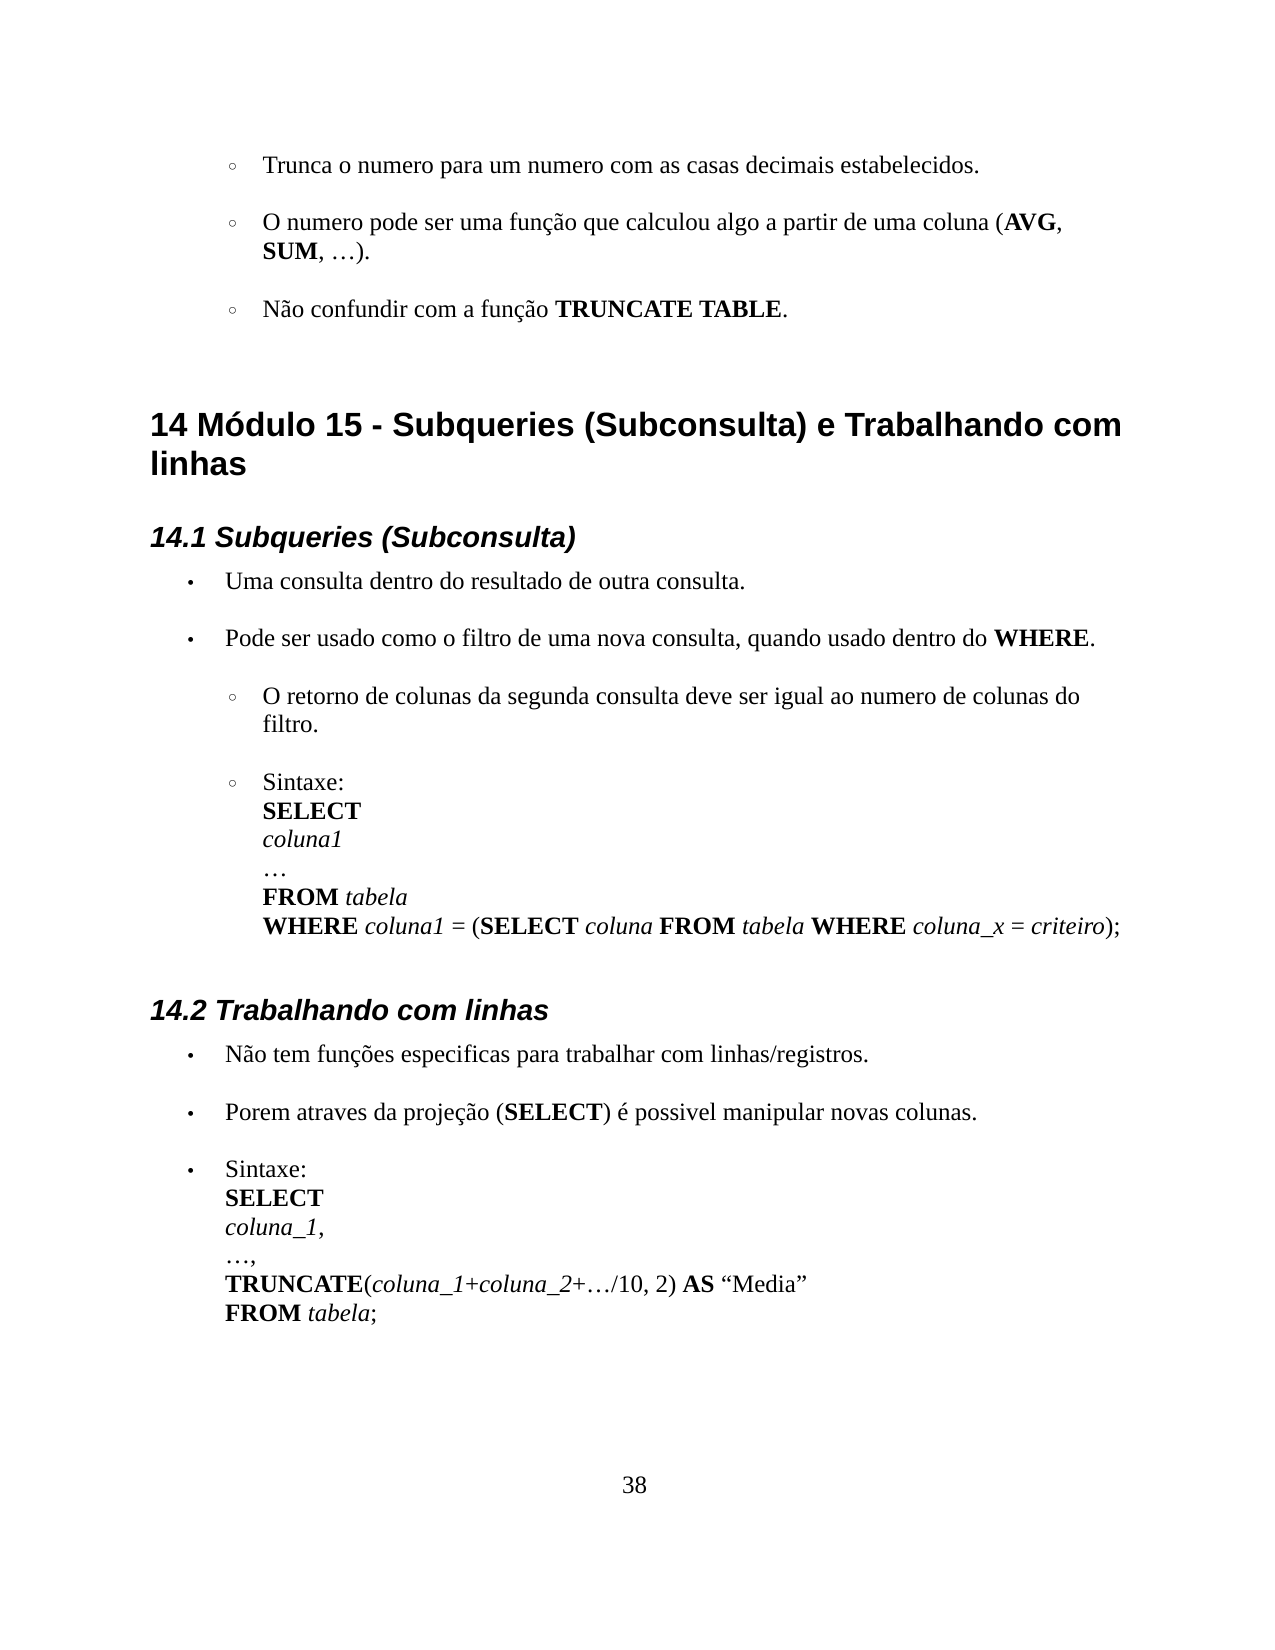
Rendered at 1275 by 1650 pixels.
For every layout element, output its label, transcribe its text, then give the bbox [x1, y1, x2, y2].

subtitle 14.2 Trabalhando com linhas [150, 993, 1125, 1027]
list Sintaxe: SELECT coluna1 … FROM tabela WHERE coluna1 = (SELECT coluna FROM tabela WHERE coluna_x = criteiro); [225, 767, 1125, 968]
list Pode ser usado como o filtro de uma nova consulta, quando usado dentro do WHERE. [187, 623, 1125, 681]
list Não tem funções especificas para trabalhar com linhas/registros. [187, 1039, 1125, 1097]
list Porem atraves da projeção (SELECT) é possivel manipular novas colunas. [187, 1097, 1125, 1154]
list O numero pode ser uma função que calculou algo a partir de uma coluna (AVG, SUM, …). [225, 207, 1125, 294]
list O retorno de colunas da segunda consulta deve ser igual ao numero de colunas do filtro. [225, 681, 1125, 767]
list Não confundir com a função TRUNCATE TABLE. [225, 294, 1125, 351]
list Trunca o numero para um numero com as casas decimais estabelecidos. [225, 150, 1125, 207]
subtitle 14 Módulo 15 - Subqueries (Subconsulta) e Trabalhando com linhas [150, 405, 1125, 482]
list Uma consulta dentro do resultado de outra consulta. [187, 566, 1125, 623]
subtitle 14.1 Subqueries (Subconsulta) [150, 520, 1125, 553]
list Sintaxe: SELECT coluna_1, …, TRUNCATE(coluna_1+coluna_2+…/10, 2) AS “Media” FROM tabela; [187, 1154, 1125, 1356]
